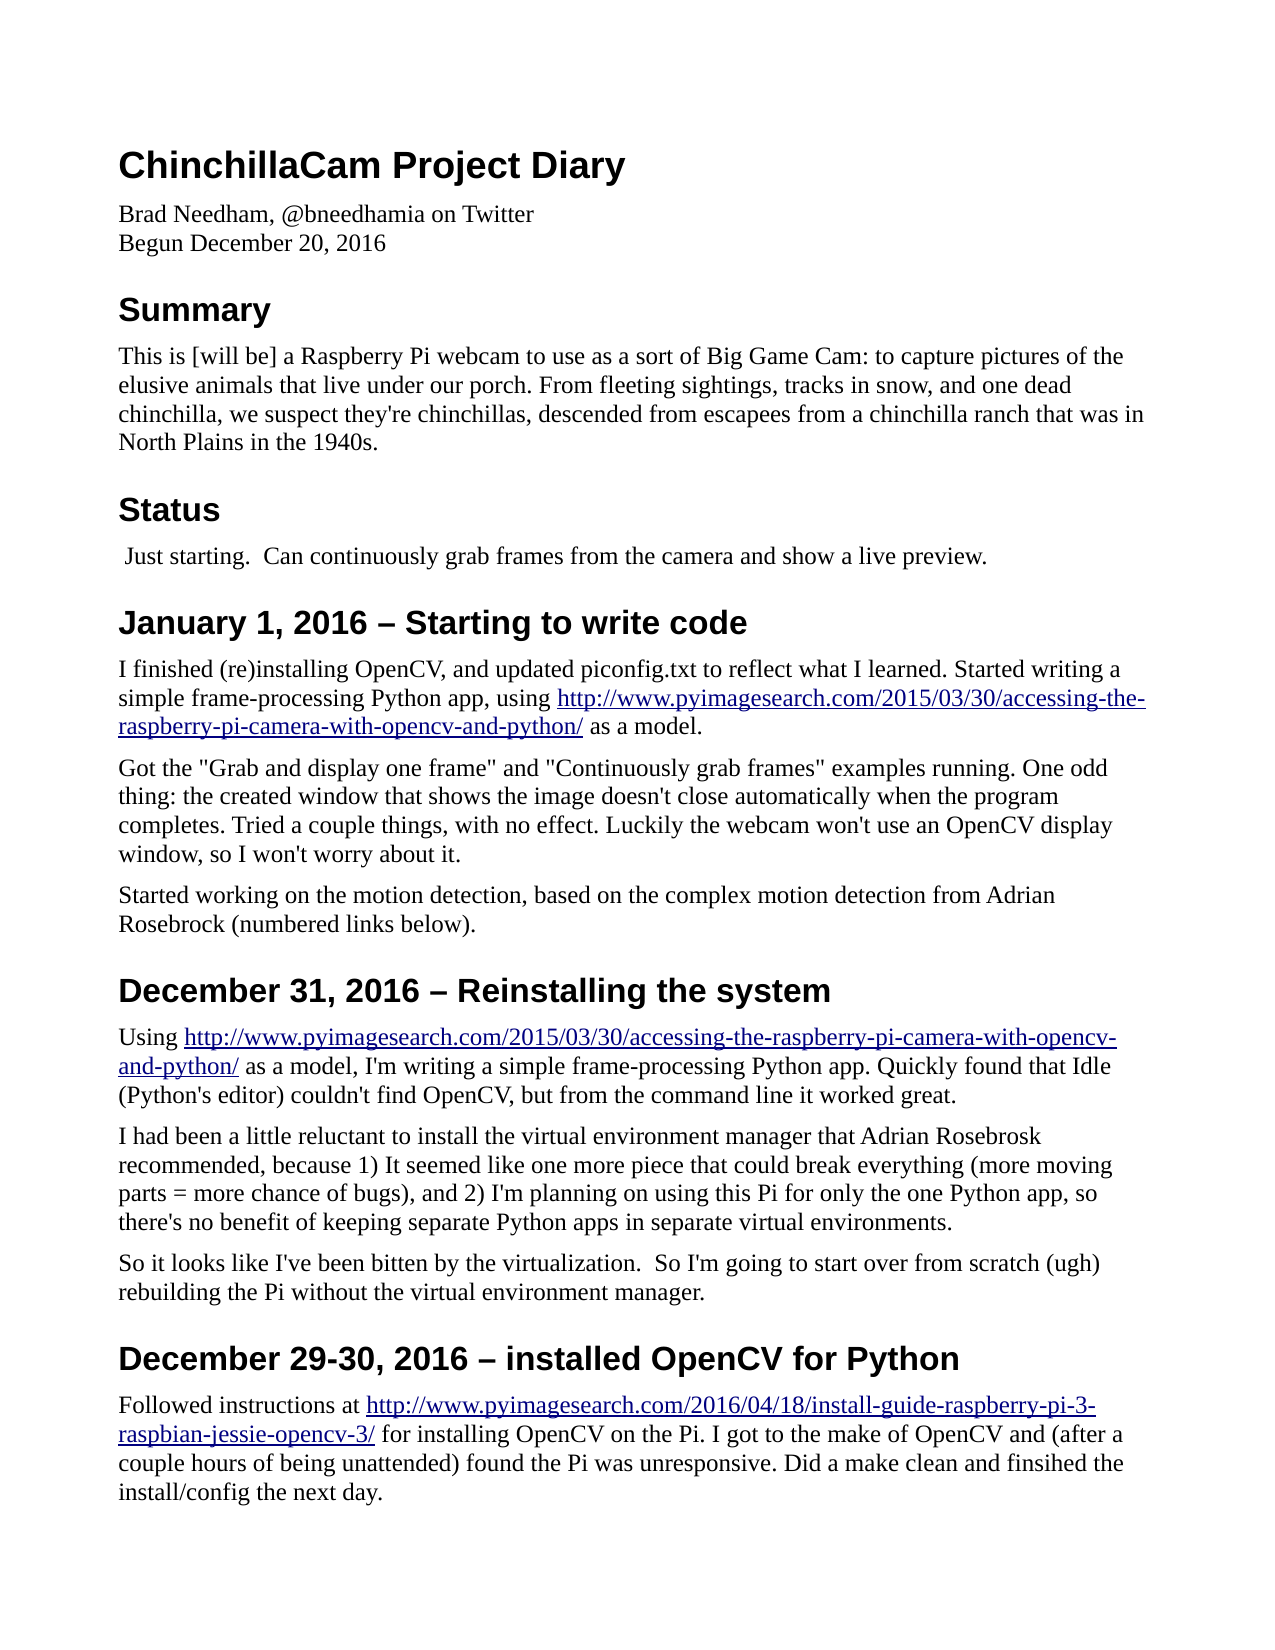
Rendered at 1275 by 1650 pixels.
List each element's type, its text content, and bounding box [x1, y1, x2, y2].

subtitle ChinchillaCam Project Diary [118, 143, 1157, 187]
text Using http://www.pyimagesearch.com/2015/03/30/accessing-the-raspberry-pi-camera-with-opencv-and-python/ as a model, I'm writing a simple frame-processing Python app. Quickly found that Idle (Python's editor) couldn't find OpenCV, but from the command line it worked great. [118, 1022, 1157, 1108]
subtitle December 29-30, 2016 – installed OpenCV for Python [118, 1339, 1157, 1378]
text Got the "Grab and display one frame" and "Continuously grab frames" examples running. One odd thing: the created window that shows the image doesn't close automatically when the program completes. Tried a couple things, with no effect. Luckily the webcam won't use an OpenCV display window, so I won't worry about it. [118, 753, 1157, 868]
text I had been a little reluctant to install the virtual environment manager that Adrian Rosebrosk recommended, because 1) It seemed like one more piece that could break everything (more moving parts = more chance of bugs), and 2) I'm planning on using this Pi for only the one Python app, so there's no benefit of keeping separate Python apps in separate virtual environments. [118, 1121, 1157, 1236]
subtitle Status [118, 489, 1157, 528]
subtitle January 1, 2016 – Starting to write code [118, 603, 1157, 641]
text This is [will be] a Raspberry Pi webcam to use as a sort of Big Game Cam: to capture pictures of the elusive animals that live under our porch. From fleeting sightings, tracks in snow, and one dead chinchilla, we suspect they're chinchillas, descended from escapees from a chinchilla ranch that was in North Plains in the 1940s. [118, 341, 1157, 456]
text So it looks like I've been bitten by the virtualization. So I'm going to start over from scratch (ugh) rebuilding the Pi without the virtual environment manager. [118, 1248, 1157, 1306]
text Started working on the motion detection, based on the complex motion detection from Adrian Rosebrock (numbered links below). [118, 880, 1157, 938]
subtitle December 31, 2016 – Reinstalling the system [118, 971, 1157, 1010]
text Just starting. Can continuously grab frames from the camera and show a live preview. [118, 541, 1157, 569]
text Followed instructions at http://www.pyimagesearch.com/2016/04/18/install-guide-raspberry-pi-3-raspbian-jessie-opencv-3/ for installing OpenCV on the Pi. I got to the make of OpenCV and (after a couple hours of being unattended) found the Pi was unresponsive. Did a make clean and finsihed the install/config the next day. [118, 1390, 1157, 1505]
text Brad Needham, @bneedhamia on Twitter Begun December 20, 2016 [118, 199, 1157, 257]
text I finished (re)installing OpenCV, and updated piconfig.txt to reflect what I learned. Started writing a simple frame-processing Python app, using http://www.pyimagesearch.com/2015/03/30/accessing-the-raspberry-pi-camera-with-opencv-and-python/ as a model. [118, 654, 1157, 740]
subtitle Summary [118, 290, 1157, 329]
